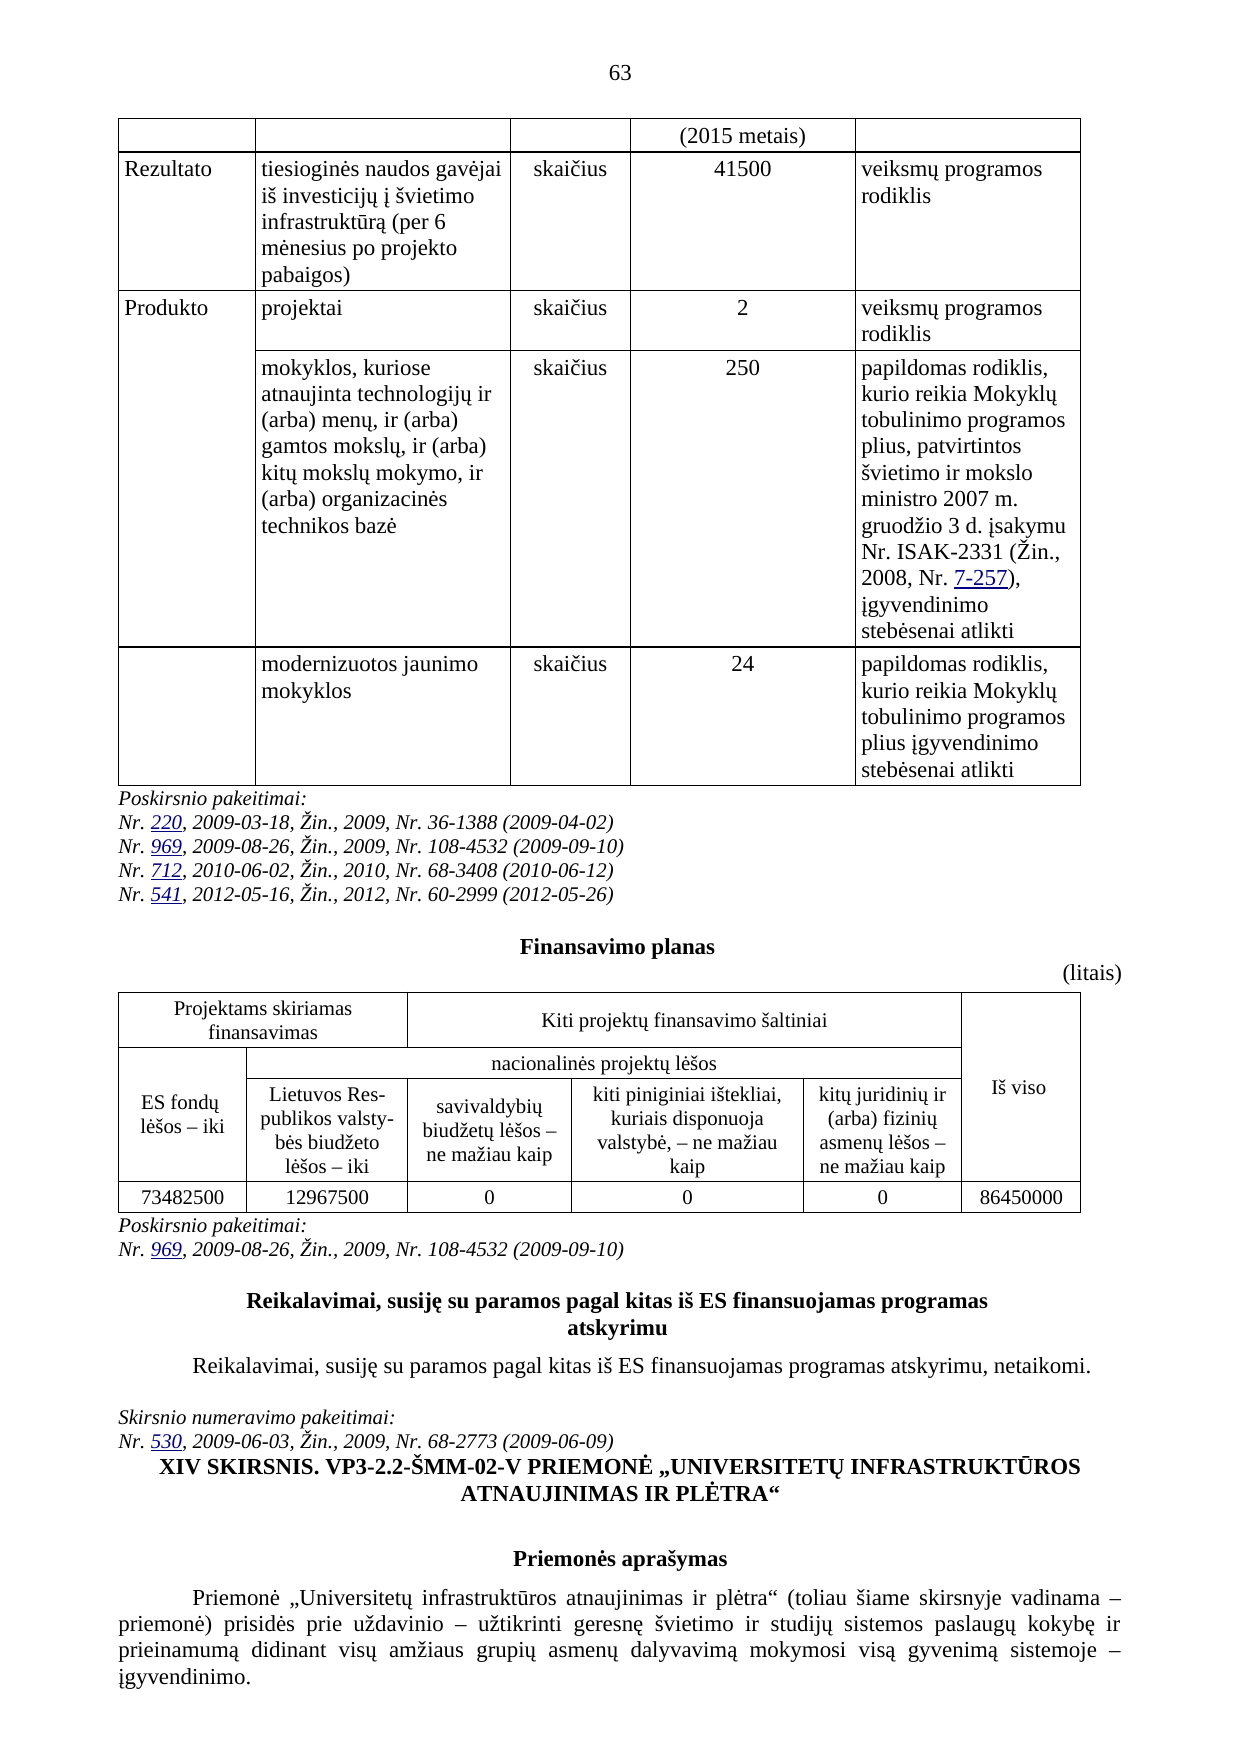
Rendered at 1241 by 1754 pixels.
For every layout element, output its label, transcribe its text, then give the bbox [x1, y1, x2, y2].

table_header [119, 119, 255, 151]
table_cell kiti piniginiai ištekliai, kuriais disponuoja valstybė, – ne mažiau kaip [572, 1079, 803, 1181]
table_cell 0 [804, 1182, 961, 1212]
table_cell 24 [631, 648, 855, 785]
table_cell skaičius [511, 648, 630, 785]
table_cell 2 [631, 291, 855, 349]
text Poskirsnio pakeitimai: [118, 1213, 1122, 1237]
text Nr. 969, 2009-08-26, Žin., 2009, Nr. 108-4532 (2009-09-10) [118, 834, 1122, 858]
table_cell 0 [572, 1182, 803, 1212]
table_cell skaičius [511, 351, 630, 646]
table_cell papildomas rodiklis, kurio reikia Mokyklų tobulinimo programos plius įgyvendinimo stebėsenai atlikti [856, 648, 1080, 785]
table_cell tiesioginės naudos gavėjai iš investicijų į švietimo infra­struktūrą (per 6 mėnesius po projekto pabaigos) [256, 153, 510, 290]
table_cell 250 [631, 351, 855, 646]
table_cell skaičius [511, 291, 630, 349]
table_cell 0 [408, 1182, 571, 1212]
table_header [256, 119, 510, 151]
text Finansavimo planas [118, 933, 1122, 959]
text Priemonė „Universitetų infrastruktūros atnaujinimas ir plėtra“ (toliau šiame skirsnyje vadinama – priemonė) prisidės prie uždavinio – užtikrinti geresnę švietimo ir studijų sistemos paslaugų kokybę ir prieinamumą didinant visų amžiaus grupių asmenų dalyvavimą mokymosi visą gyvenimą sistemoje – įgyvendinimo. [118, 1584, 1122, 1689]
table_cell nacionalinės projektų lėšos [247, 1048, 961, 1078]
subtitle XIV SKIRSNIS. VP3-2.2-šMM-02-V PRIEMONĖ „UNIVERSITETŲ INFRASTRUKTŪRos atnaujinimas ir plėtra“ [118, 1453, 1122, 1506]
table_cell modernizuotos jaunimo mokyklos [256, 648, 510, 785]
table_cell savivaldybių biudžetų lėšos – ne mažiau kaip [408, 1079, 571, 1181]
table_cell Lietuvos Res­publikos valsty­bės biudžeto lėšos – iki [247, 1079, 407, 1181]
table_cell 12967500 [247, 1182, 407, 1212]
text Reikalavimai, susiję su paramos pagal kitas iš ES finansuojamas programas atskyrimu [118, 1287, 1122, 1340]
text Nr. 712, 2010-06-02, Žin., 2010, Nr. 68-3408 (2010-06-12) [118, 858, 1122, 882]
table_header (2015 metais) [631, 119, 855, 151]
table_cell [119, 648, 255, 785]
table_cell ES fondų lėšos – iki [119, 1048, 246, 1181]
text Reikalavimai, susiję su paramos pagal kitas iš ES finansuojamas programas atskyrimu, netaikomi. [118, 1352, 1122, 1379]
table_header [511, 119, 630, 151]
text (litais) [118, 959, 1122, 985]
table_header Iš viso [962, 993, 1080, 1181]
table_cell veiksmų programos rodiklis [856, 291, 1080, 349]
table_cell 86450000 [962, 1182, 1080, 1212]
text Nr. 969, 2009-08-26, Žin., 2009, Nr. 108-4532 (2009-09-10) [118, 1237, 1122, 1261]
table_cell papildomas rodiklis, kurio reikia Mokyklų tobulinimo programos plius, patvirtintos švietimo ir mokslo ministro 2007 m. gruodžio 3 d. įsakymu Nr. ISAK-2331 (Žin., 2008, Nr. 7-257), įgyvendinimo stebėsenai atlikti [856, 351, 1080, 646]
table_cell projektai [256, 291, 510, 349]
text Nr. 220, 2009-03-18, Žin., 2009, Nr. 36-1388 (2009-04-02) [118, 810, 1122, 834]
table_cell mokyklos, kuriose atnaujinta technologijų ir (arba) menų, ir (arba) gamtos mokslų, ir (arba) kitų mokslų mokymo, ir (arba) organizacinės technikos bazė [256, 351, 510, 646]
text Skirsnio numeravimo pakeitimai: [118, 1405, 1122, 1429]
text Priemonės aprašymas [118, 1545, 1122, 1571]
table_header Projektams skiriamas finansavimas [119, 993, 407, 1047]
text Poskirsnio pakeitimai: [118, 786, 1122, 810]
table_header [856, 119, 1080, 151]
table_cell 73482500 [119, 1182, 246, 1212]
table_cell Produkto [119, 291, 255, 646]
table_cell 41500 [631, 153, 855, 290]
text Nr. 541, 2012-05-16, Žin., 2012, Nr. 60-2999 (2012-05-26) [118, 882, 1122, 906]
table_cell kitų juridinių ir (arba) fizinių asmenų lėšos – ne mažiau kaip [804, 1079, 961, 1181]
table_cell Rezultato [119, 153, 255, 290]
table_header Kiti projektų finansavimo šaltiniai [408, 993, 961, 1047]
table_cell skaičius [511, 153, 630, 290]
text Nr. 530, 2009-06-03, Žin., 2009, Nr. 68-2773 (2009-06-09) [118, 1429, 1122, 1453]
table_cell veiksmų programos rodiklis [856, 153, 1080, 290]
